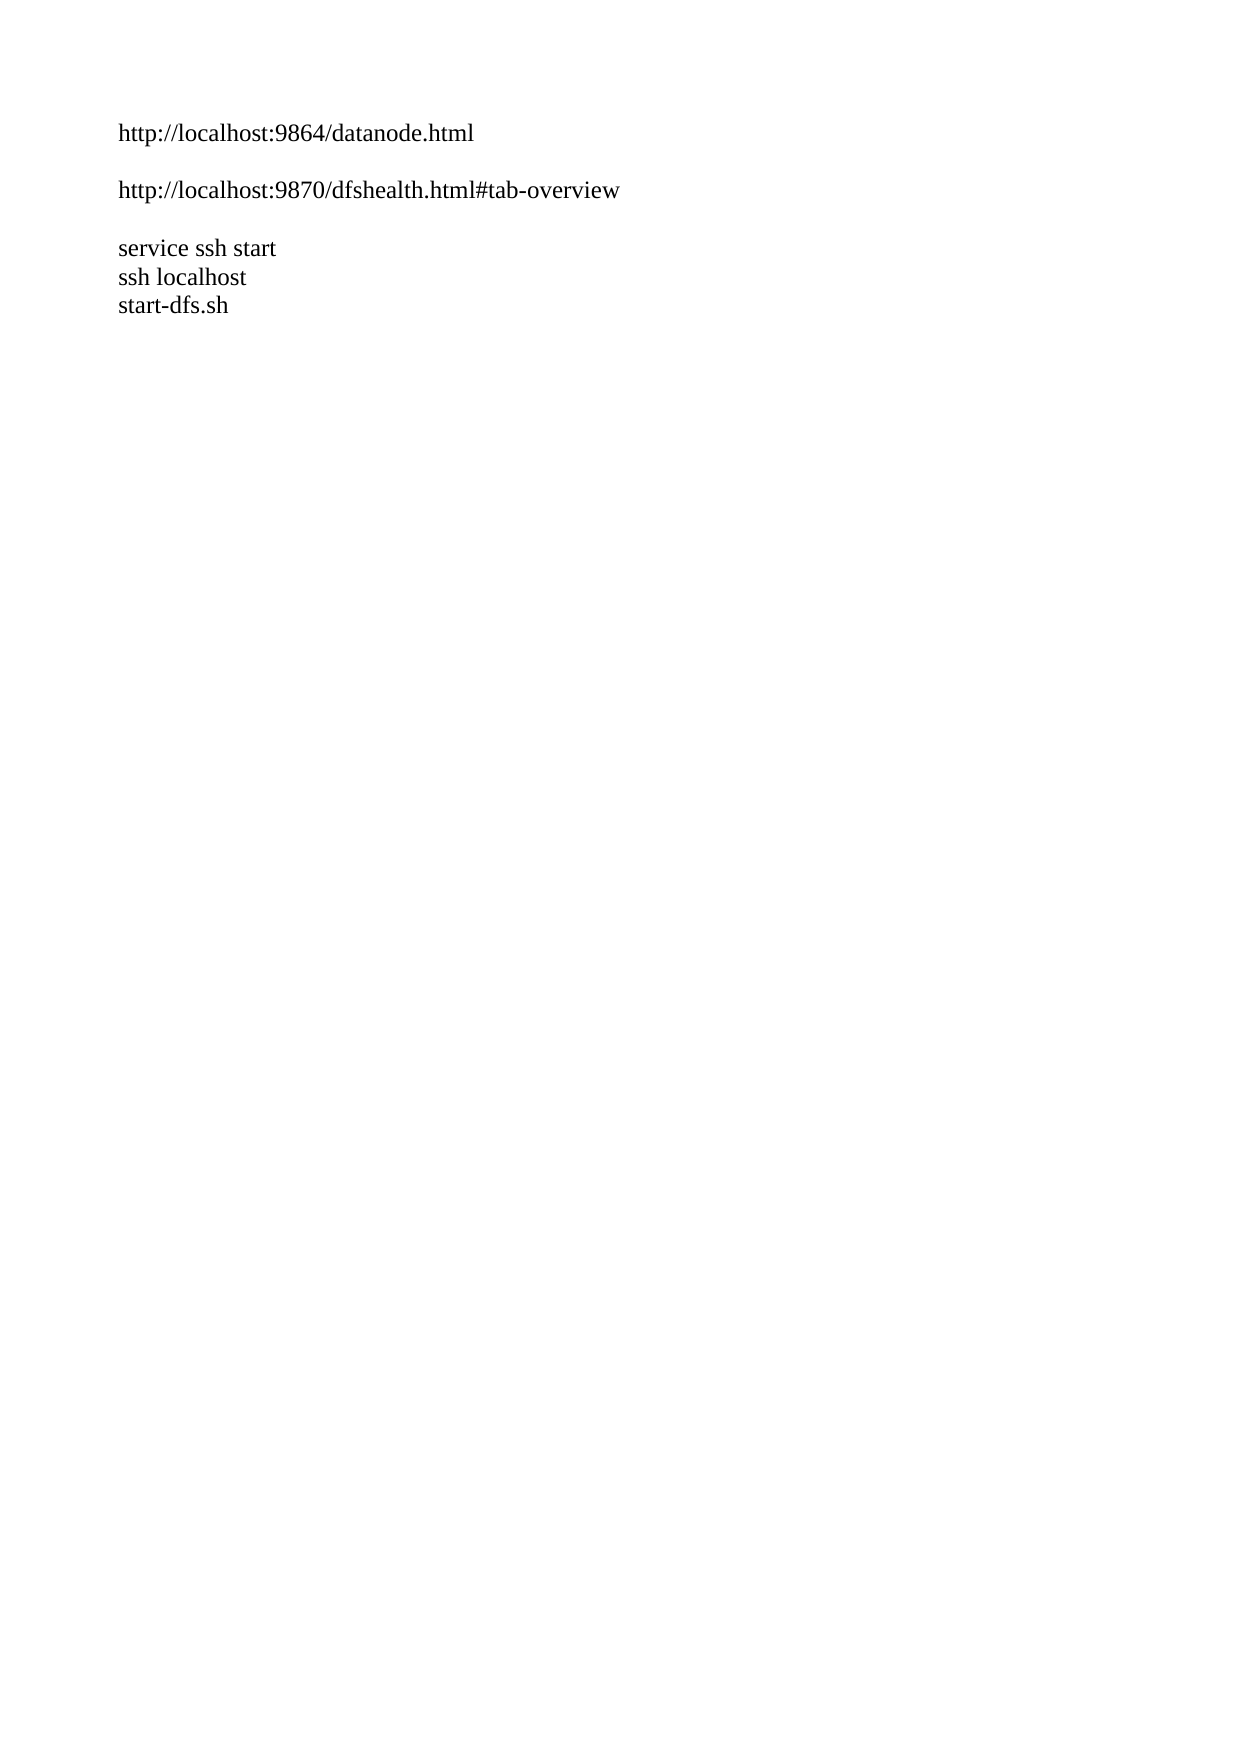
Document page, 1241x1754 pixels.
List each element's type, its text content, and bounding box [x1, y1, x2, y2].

text ssh localhost [118, 262, 1122, 291]
text service ssh start [118, 233, 1122, 262]
text start-dfs.sh [118, 291, 1122, 319]
text http://localhost:9864/datanode.html [118, 118, 1122, 147]
text http://localhost:9870/dfshealth.html#tab-overview [118, 176, 1122, 204]
